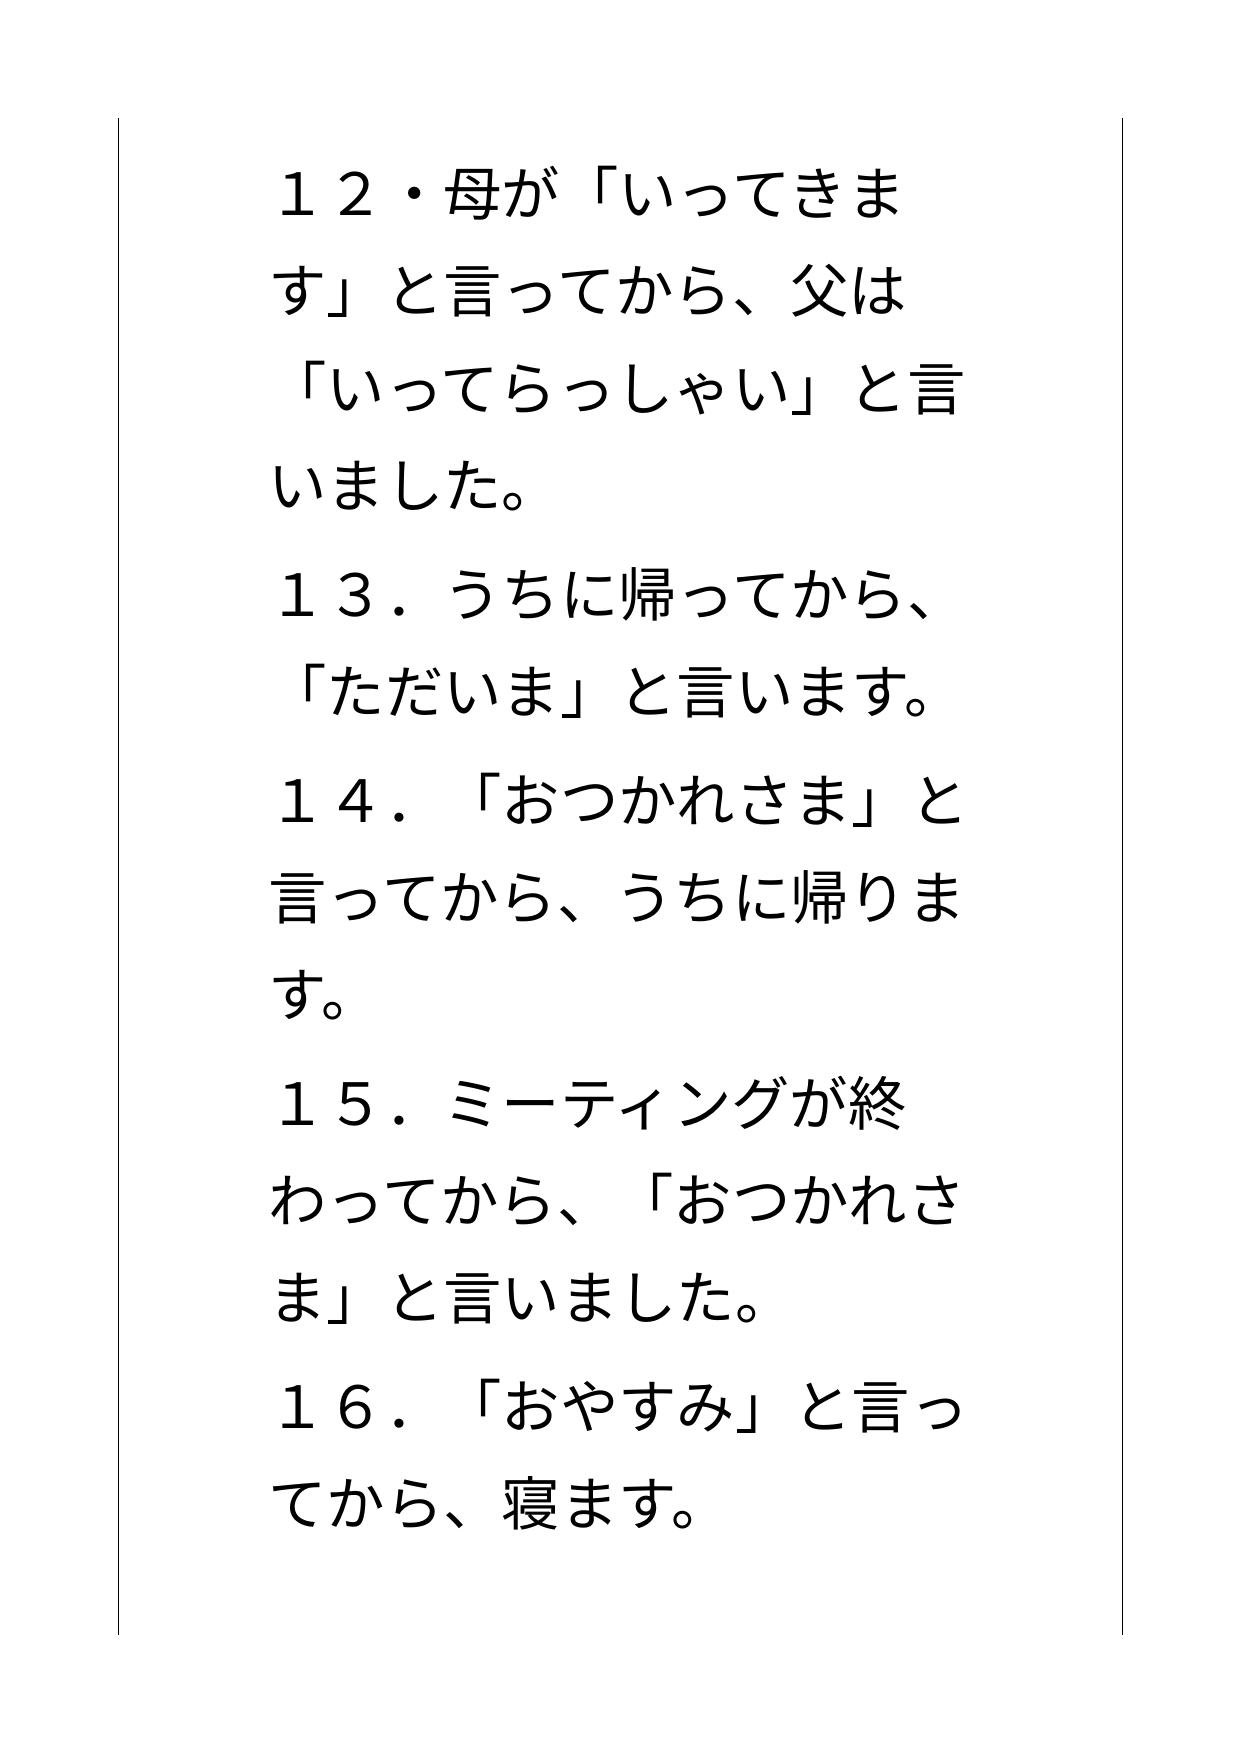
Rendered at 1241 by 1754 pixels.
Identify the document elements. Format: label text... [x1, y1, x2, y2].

text １４．「おつかれさま」と言ってから、うちに帰ります。 [268, 754, 972, 1033]
text １５．ミーティングが終わってから、「おつかれさま」と言いました。 [268, 1057, 972, 1336]
text １６．「おやすみ」と言ってから、寝ます。 [268, 1361, 972, 1542]
text １３．うちに帰ってから、「ただいま」と言います。 [268, 548, 972, 730]
text １２・母が「いってきます」と言ってから、父は「いってらっしゃい」と言いました。 [268, 148, 972, 524]
